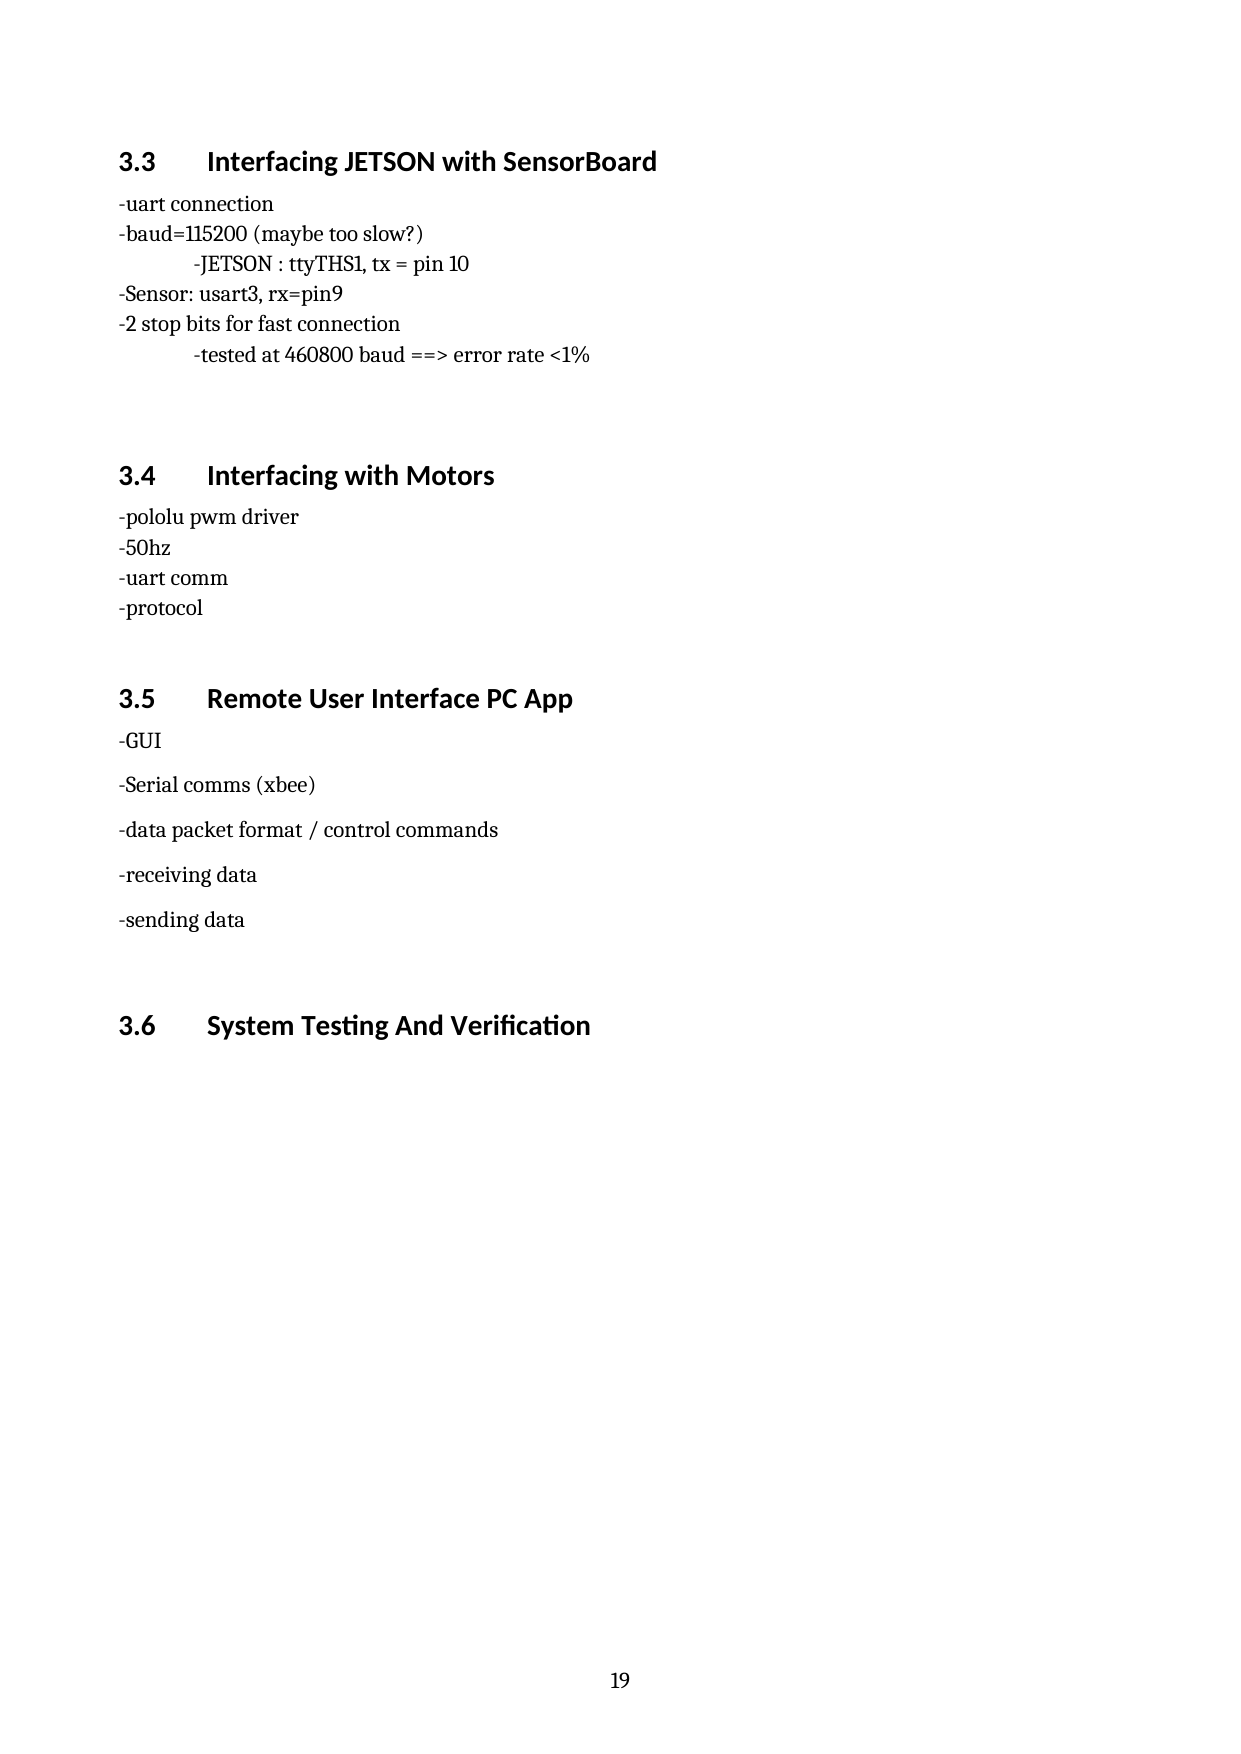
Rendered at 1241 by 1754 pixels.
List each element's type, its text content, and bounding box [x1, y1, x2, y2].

subtitle Interfacing with Motors [118, 457, 1122, 493]
text -Sensor: usart3, rx=pin9 [118, 281, 1122, 307]
text -uart connection [118, 190, 1122, 217]
text -sending data [118, 907, 1122, 933]
text -2 stop bits for fast connection [118, 311, 1122, 337]
text -Serial comms (xbee) [118, 772, 1122, 798]
text -uart comm [118, 564, 1122, 591]
subtitle Remote User Interface PC App [118, 680, 1122, 716]
text -JETSON : ttyTHS1, tx = pin 10 [118, 251, 1122, 277]
text -pololu pwm driver -50hz [118, 504, 1122, 561]
subtitle System Testing And Verification [118, 1007, 1122, 1042]
text -data packet format / control commands [118, 817, 1122, 843]
text -receiving data [118, 862, 1122, 888]
text -tested at 460800 baud ==> error rate <1% [118, 341, 1122, 368]
text -GUI [118, 727, 1122, 754]
subtitle Interfacing JETSON with SensorBoard [118, 143, 1122, 179]
text -baud=115200 (maybe too slow?) [118, 221, 1122, 247]
text -protocol [118, 595, 1122, 621]
